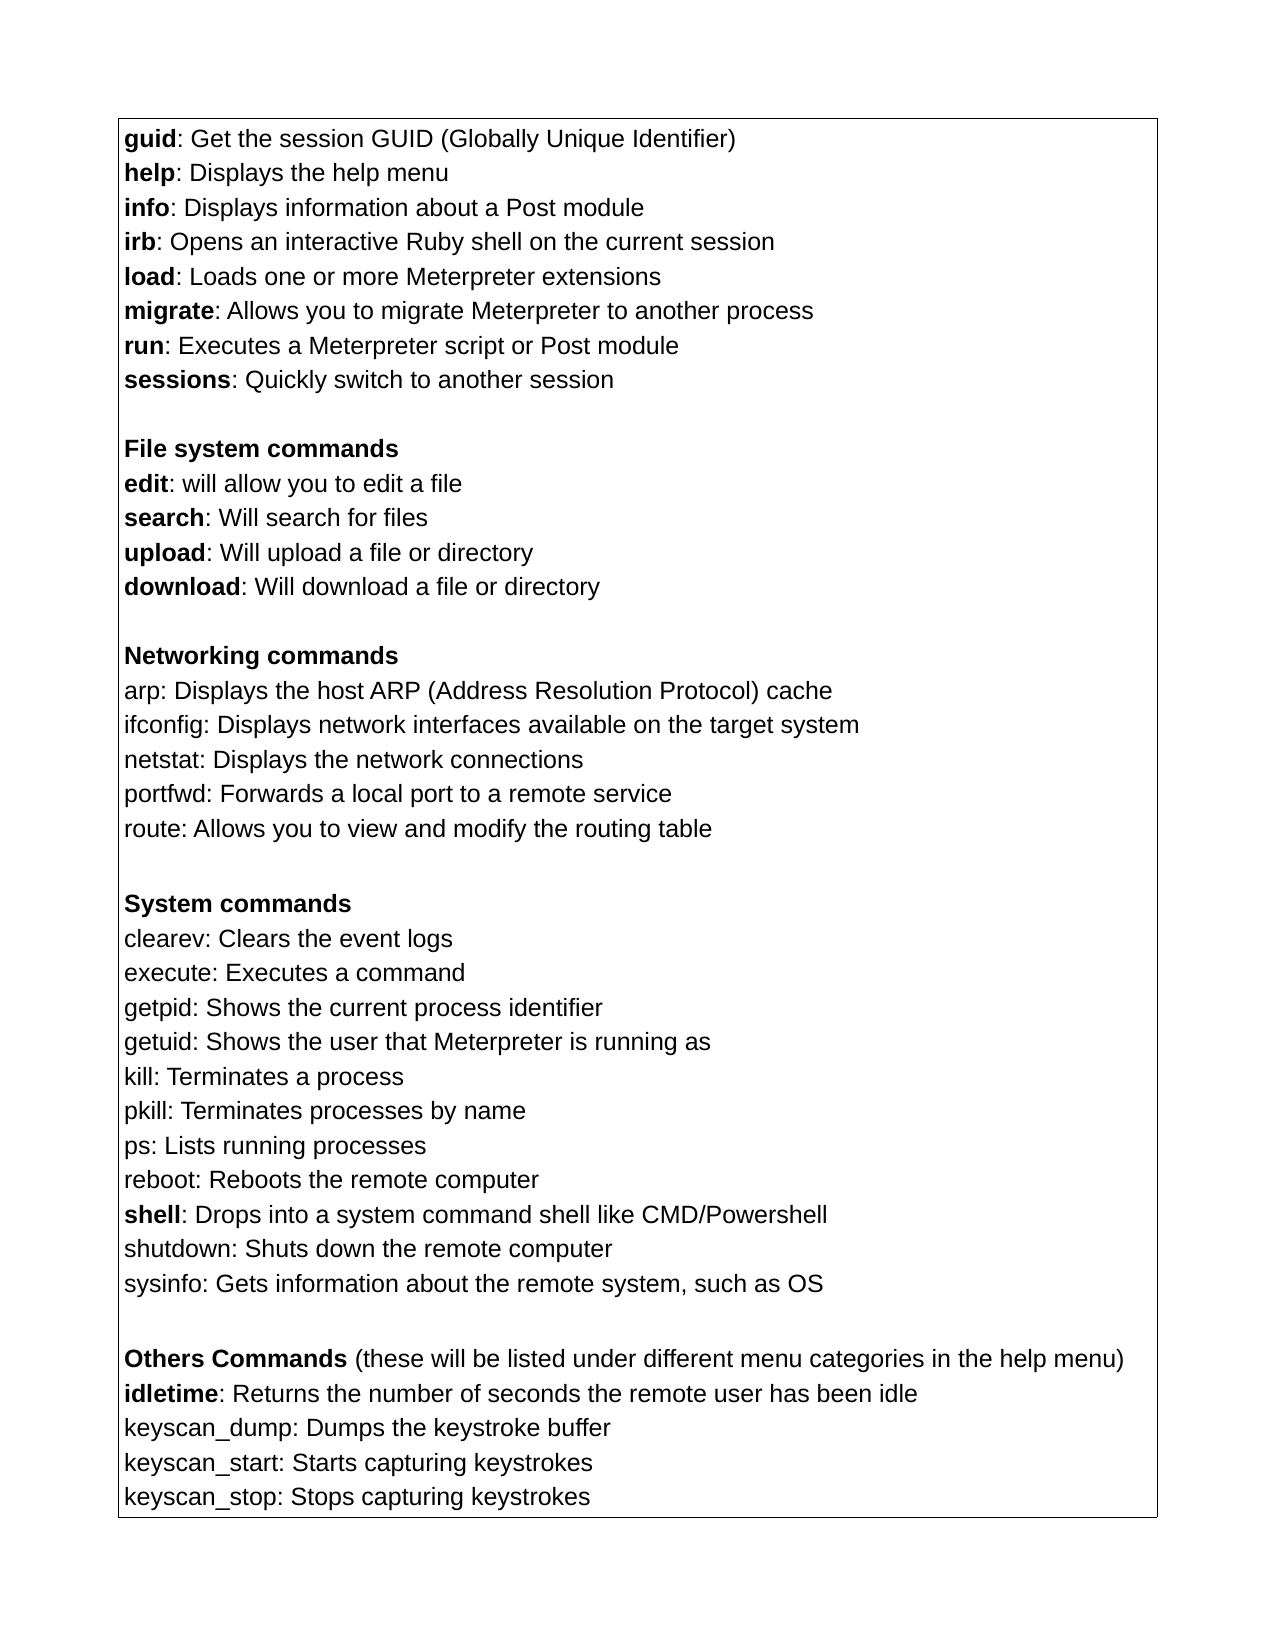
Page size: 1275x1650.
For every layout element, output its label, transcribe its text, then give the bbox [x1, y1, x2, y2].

table_cell guid: Get the session GUID (Globally Unique Identifier) help: Displays the help menu info: Displays information about a Post module irb: Opens an interactive Ruby shell on the current session load: Loads one or more Meterpreter extensions migrate: Allows you to migrate Meterpreter to another process run: Executes a Meterpreter script or Post module sessions: Quickly switch to another session File system commands edit: will allow you to edit a file search: Will search for files upload: Will upload a file or directory download: Will download a file or directory Networking commands arp: Displays the host ARP (Address Resolution Protocol) cache ifconfig: Displays network interfaces available on the target system netstat: Displays the network connections portfwd: Forwards a local port to a remote service route: Allows you to view and modify the routing table System commands clearev: Clears the event logs execute: Executes a command getpid: Shows the current process identifier getuid: Shows the user that Meterpreter is running as kill: Terminates a process pkill: Terminates processes by name ps: Lists running processes reboot: Reboots the remote computer shell: Drops into a system command shell like CMD/Powershell shutdown: Shuts down the remote computer sysinfo: Gets information about the remote system, such as OS Others Commands (these will be listed under different menu categories in the help menu) idletime: Returns the number of seconds the remote user has been idle keyscan_dump: Dumps the keystroke buffer keyscan_start: Starts capturing keystrokes keyscan_stop: Stops capturing keystrokes [119, 119, 1157, 1517]
